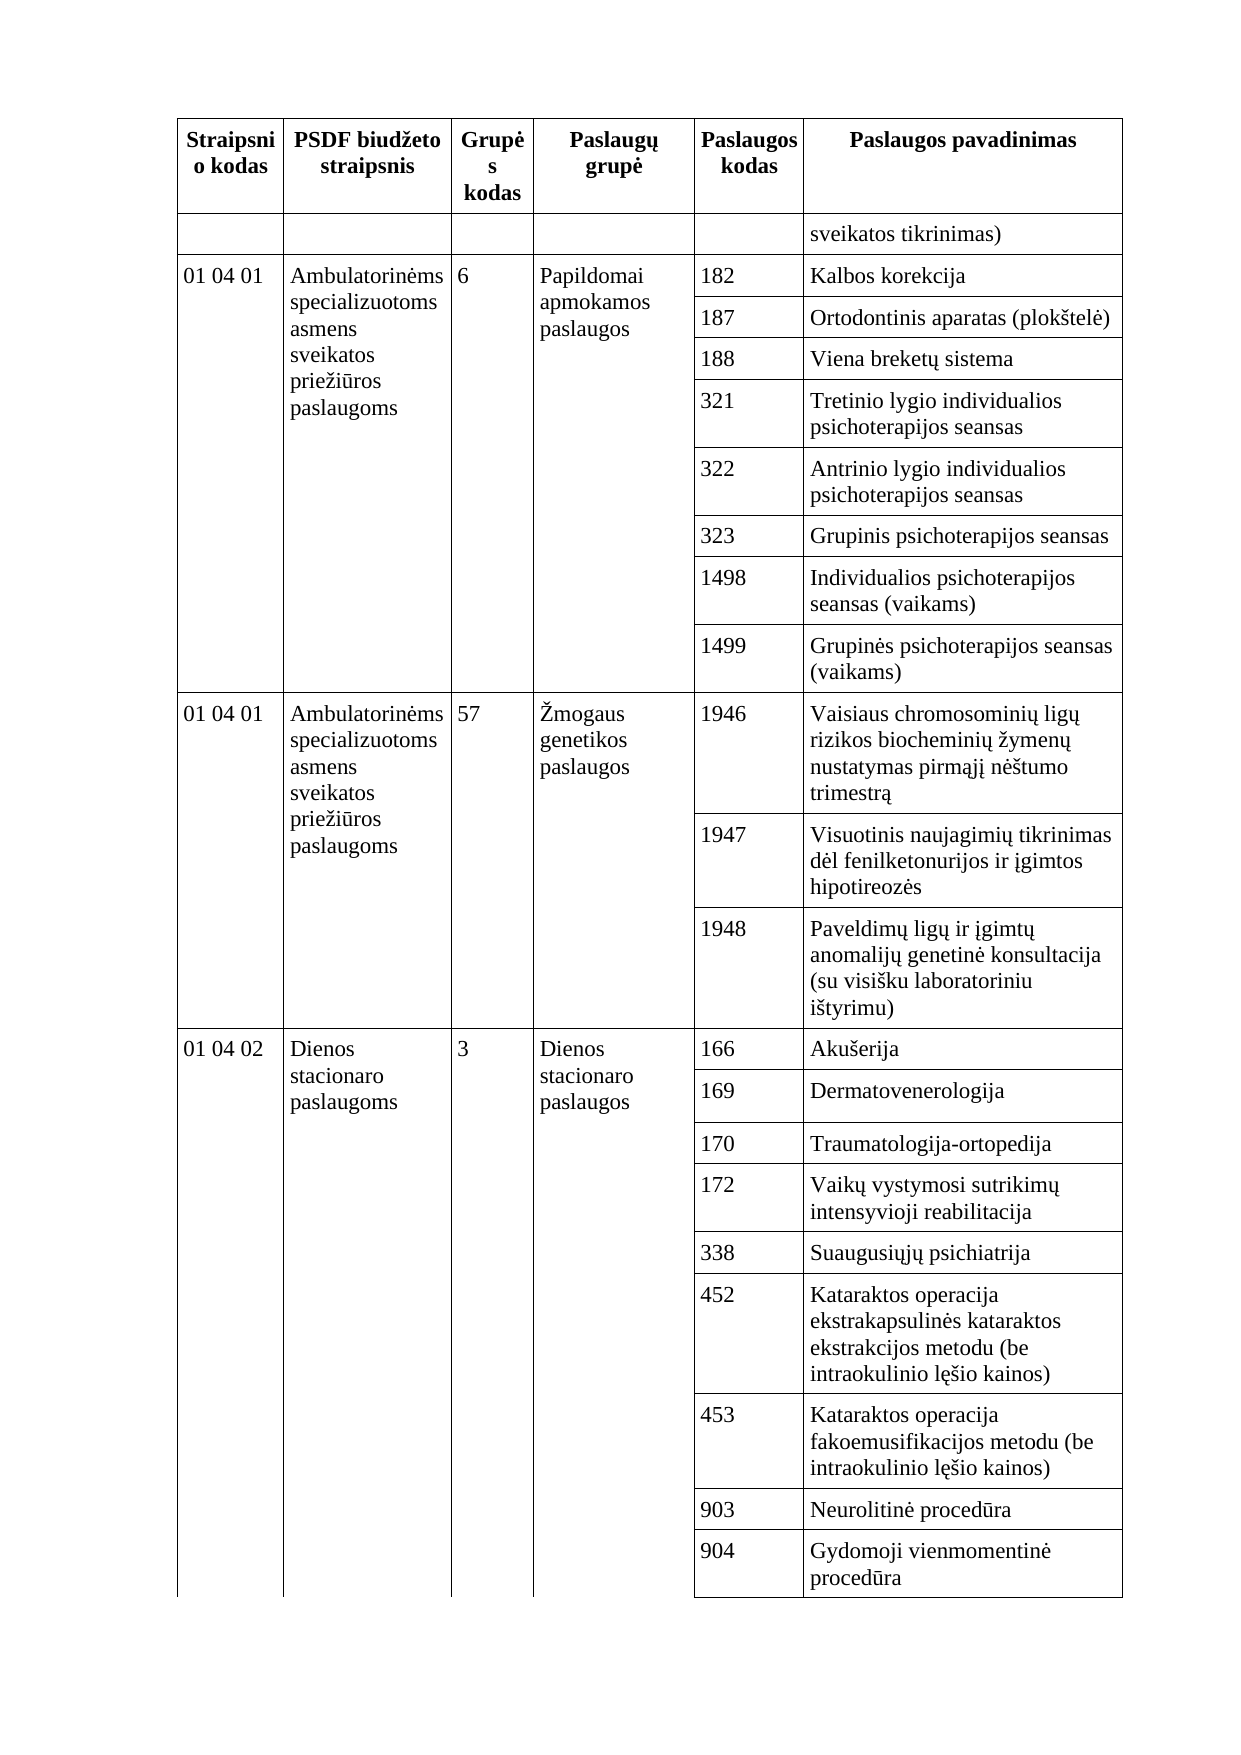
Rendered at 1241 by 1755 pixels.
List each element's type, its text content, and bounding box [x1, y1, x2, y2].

table_cell 453 [695, 1394, 803, 1488]
table_cell sveikatos tikrinimas) [804, 214, 1122, 254]
table_cell 452 [695, 1274, 803, 1393]
table_cell [284, 624, 451, 692]
table_cell 01 04 02 [178, 1029, 283, 1069]
table_cell [452, 813, 533, 907]
table_cell Visuotinis naujagimių tikrinimas dėl fenilketonurijos ir įgimtos hipotireozės [804, 814, 1122, 907]
table_cell [452, 296, 533, 337]
table_cell [452, 379, 533, 447]
table_header Straipsnio kodas [178, 119, 283, 212]
table_cell 3 [452, 1029, 533, 1069]
table_cell [284, 214, 451, 254]
table_cell Antrinio lygio individualios psichoterapijos seansas [804, 448, 1122, 514]
table_cell 169 [695, 1070, 803, 1122]
table_cell [178, 447, 283, 514]
table_cell Neurolitinė procedūra [804, 1489, 1122, 1529]
table_cell [534, 1273, 694, 1393]
table_cell [452, 447, 533, 514]
table_cell Vaikų vystymosi sutrikimų intensyvioji reabilitacija [804, 1164, 1122, 1231]
table_cell Dienos stacionaro paslaugos [534, 1029, 694, 1122]
table_header Paslaugos pavadinimas [804, 119, 1122, 212]
table_cell [284, 907, 451, 1027]
table_cell [452, 624, 533, 692]
table_cell 01 04 01 [178, 693, 283, 812]
table_cell [452, 214, 533, 254]
table_cell Traumatologija-ortopedija [804, 1123, 1122, 1163]
table_cell Viena breketų sistema [804, 338, 1122, 379]
table_cell [178, 379, 283, 447]
table_cell [452, 1393, 533, 1488]
table_cell [284, 447, 451, 514]
table_cell 904 [695, 1530, 803, 1597]
table_cell Grupinis psichoterapijos seansas [804, 516, 1122, 556]
table_cell [534, 214, 694, 254]
table_cell Paveldimų ligų ir įgimtų anomalijų genetinė konsultacija (su visišku laboratoriniu ištyrimu) [804, 908, 1122, 1027]
table_cell Dermatovenerologija [804, 1070, 1122, 1122]
table_cell 1948 [695, 908, 803, 1027]
table_cell [284, 1488, 451, 1529]
table_header Grupės kodas [452, 119, 533, 212]
table_cell 166 [695, 1029, 803, 1069]
table_cell Kataraktos operacija ekstrakapsulinės kataraktos ekstrakcijos metodu (be intraokulinio lęšio kainos) [804, 1274, 1122, 1393]
table_header Paslaugų grupė [534, 119, 694, 212]
table_cell [452, 1529, 533, 1597]
table_cell 1947 [695, 814, 803, 907]
table_cell Papildomai apmokamos paslaugos [534, 255, 694, 447]
table_cell Vaisiaus chromosominių ligų rizikos biocheminių žymenų nustatymas pirmąjį nėštumo trimestrą [804, 693, 1122, 812]
table_cell 188 [695, 338, 803, 379]
table_cell [534, 1393, 694, 1488]
table_cell [178, 1488, 283, 1529]
table_cell 182 [695, 255, 803, 296]
table_cell [452, 1273, 533, 1393]
table_cell [452, 1122, 533, 1163]
table_cell Akušerija [804, 1029, 1122, 1069]
table_cell Kataraktos operacija fakoemusifikacijos metodu (be intraokulinio lęšio kainos) [804, 1394, 1122, 1488]
table_cell [178, 1163, 283, 1231]
table_cell Ambulatorinėms specializuotoms asmens sveikatos priežiūros paslaugoms [284, 693, 451, 907]
table_cell Dienos stacionaro paslaugoms [284, 1029, 451, 1163]
table_cell Individualios psichoterapijos seansas (vaikams) [804, 557, 1122, 624]
table_cell Ortodontinis aparatas (plokštelė) [804, 297, 1122, 337]
table_cell [284, 515, 451, 556]
table_cell 187 [695, 297, 803, 337]
table_cell [178, 1122, 283, 1163]
table_cell 1498 [695, 557, 803, 624]
table_cell [178, 214, 283, 254]
table_cell [452, 1488, 533, 1529]
table_cell [534, 1122, 694, 1163]
table_cell [534, 1163, 694, 1231]
table_cell [178, 296, 283, 337]
table_cell [534, 624, 694, 692]
table_cell [284, 1393, 451, 1488]
table_cell [284, 1529, 451, 1597]
table_cell [178, 337, 283, 379]
table_cell [452, 1069, 533, 1122]
table_cell Tretinio lygio individualios psichoterapijos seansas [804, 380, 1122, 447]
table_cell [284, 1231, 451, 1273]
table_cell 323 [695, 516, 803, 556]
table_cell 6 [452, 255, 533, 296]
table_cell [178, 1273, 283, 1393]
table_cell Gydomoji vienmomentinė procedūra [804, 1530, 1122, 1597]
table_cell [178, 1231, 283, 1273]
table_cell 170 [695, 1123, 803, 1163]
table_cell [178, 515, 283, 556]
table_cell [178, 1529, 283, 1597]
table_cell 338 [695, 1232, 803, 1273]
table_cell [534, 1529, 694, 1597]
table_cell [452, 515, 533, 556]
table_cell 01 04 01 [178, 255, 283, 296]
table_cell [178, 1069, 283, 1122]
table_cell 57 [452, 693, 533, 812]
table_cell [534, 515, 694, 556]
table_cell [284, 1163, 451, 1231]
table_cell [452, 1163, 533, 1231]
table_cell 321 [695, 380, 803, 447]
table_cell [534, 813, 694, 907]
table_cell Suaugusiųjų psichiatrija [804, 1232, 1122, 1273]
table_cell 1499 [695, 625, 803, 692]
table_cell [534, 556, 694, 624]
table_header PSDF biudžeto straipsnis [284, 119, 451, 212]
table_cell 322 [695, 448, 803, 514]
table_cell [534, 447, 694, 514]
table_cell [452, 1231, 533, 1273]
table_cell [452, 556, 533, 624]
table_cell [178, 556, 283, 624]
table_cell Grupinės psichoterapijos seansas (vaikams) [804, 625, 1122, 692]
table_cell [534, 1231, 694, 1273]
table_cell 1946 [695, 693, 803, 812]
table_cell [695, 214, 803, 254]
table_cell [178, 907, 283, 1027]
table_cell Kalbos korekcija [804, 255, 1122, 296]
table_cell [284, 1273, 451, 1393]
table_cell [452, 337, 533, 379]
table_cell [452, 907, 533, 1027]
table_header Paslaugos kodas [695, 119, 803, 212]
table_cell 172 [695, 1164, 803, 1231]
table_cell [534, 907, 694, 1027]
table_cell [534, 1488, 694, 1529]
table_cell 903 [695, 1489, 803, 1529]
table_cell [284, 556, 451, 624]
table_cell Žmogaus genetikos paslaugos [534, 693, 694, 812]
table_cell Ambulatorinėms specializuotoms asmens sveikatos priežiūros paslaugoms [284, 255, 451, 447]
table_cell [178, 813, 283, 907]
table_cell [178, 624, 283, 692]
table_cell [178, 1393, 283, 1488]
